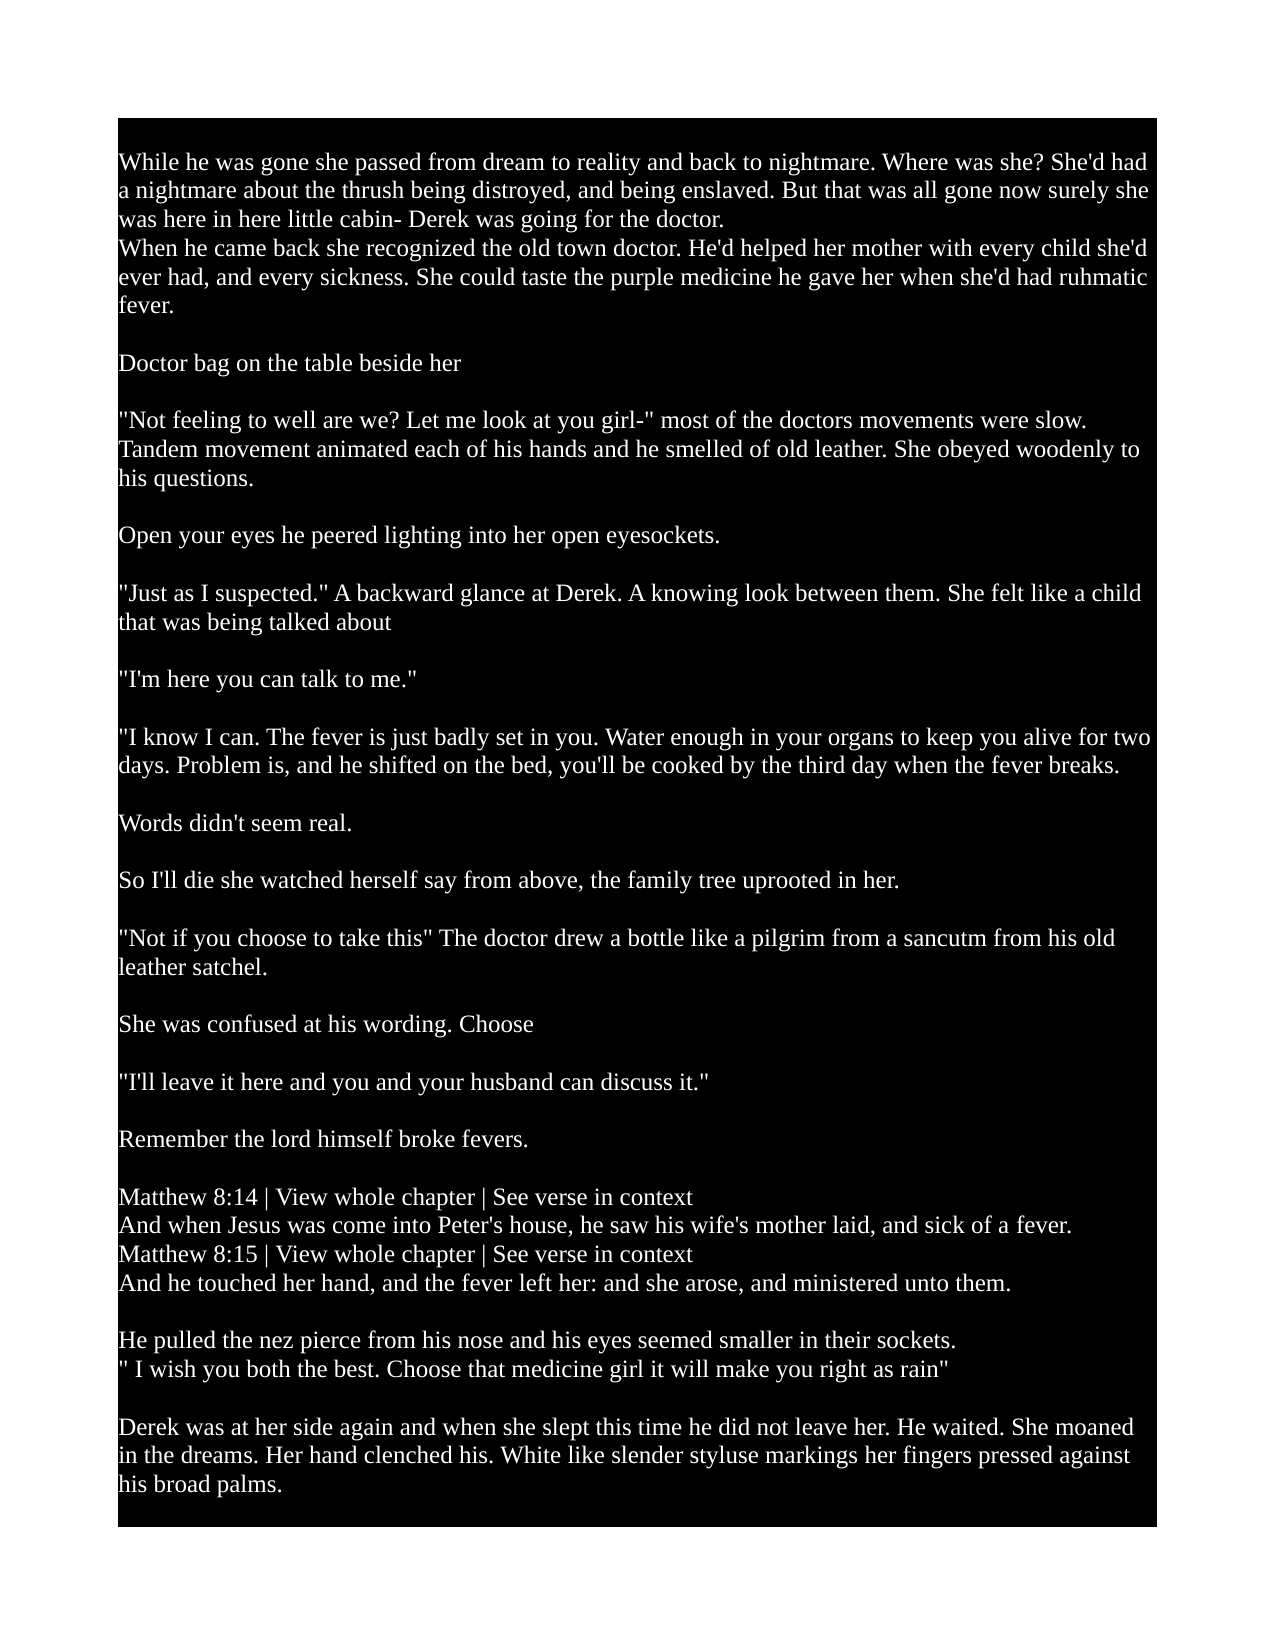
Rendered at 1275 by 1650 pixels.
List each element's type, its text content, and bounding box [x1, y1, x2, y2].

text "Not feeling to well are we? Let me look at you girl-" most of the doctors movements were slow. Tandem movement animated each of his hands and he smelled of old leather. She obeyed woodenly to his questions. [118, 406, 1157, 492]
text Doctor bag on the table beside her [118, 348, 1157, 377]
text Matthew 8:15 | View whole chapter | See verse in context [118, 1239, 1157, 1268]
text "I'll leave it here and you and your husband can discuss it." Remember the lord himself broke fevers. Matthew 8:14 | View whole chapter | See verse in context [118, 1067, 1157, 1211]
text He pulled the nez pierce from his nose and his eyes seemed smaller in their sockets. [118, 1326, 1157, 1354]
text While he was gone she passed from dream to reality and back to nightmare. Where was she? She'd had a nightmare about the thrush being distroyed, and being enslaved. But that was all gone now surely she was here in here little cabin- Derek was going for the doctor. [118, 147, 1157, 233]
text And he touched her hand, and the fever left her: and she arose, and ministered unto them. [118, 1268, 1157, 1297]
text Words didn't seem real. So I'll die she watched herself say from above, the family tree uprooted in her. "Not if you choose to take this" The doctor drew a bottle like a pilgrim from a sancutm from his old leather satchel. She was confused at his wording. Choose [118, 808, 1157, 1038]
text "I know I can. The fever is just badly set in you. Water enough in your organs to keep you alive for two days. Problem is, and he shifted on the bed, you'll be cooked by the third day when the fever breaks. [118, 722, 1157, 779]
text Open your eyes he peered lighting into her open eyesockets. [118, 521, 1157, 549]
text And when Jesus was come into Peter's house, he saw his wife's mother laid, and sick of a fever. [118, 1211, 1157, 1239]
text "Just as I suspected." A backward glance at Derek. A knowing look between them. She felt like a child that was being talked about [118, 578, 1157, 636]
text "I'm here you can talk to me." [118, 664, 1157, 693]
text " I wish you both the best. Choose that medicine girl it will make you right as rain" Derek was at her side again and when she slept this time he did not leave her. He waited. She moaned in the dreams. Her hand clenched his. White like slender styluse markings her fingers pressed against his broad palms. [118, 1354, 1157, 1498]
text When he came back she recognized the old town doctor. He'd helped her mother with every child she'd ever had, and every sickness. She could taste the purple medicine he gave her when she'd had ruhmatic fever. [118, 233, 1157, 319]
